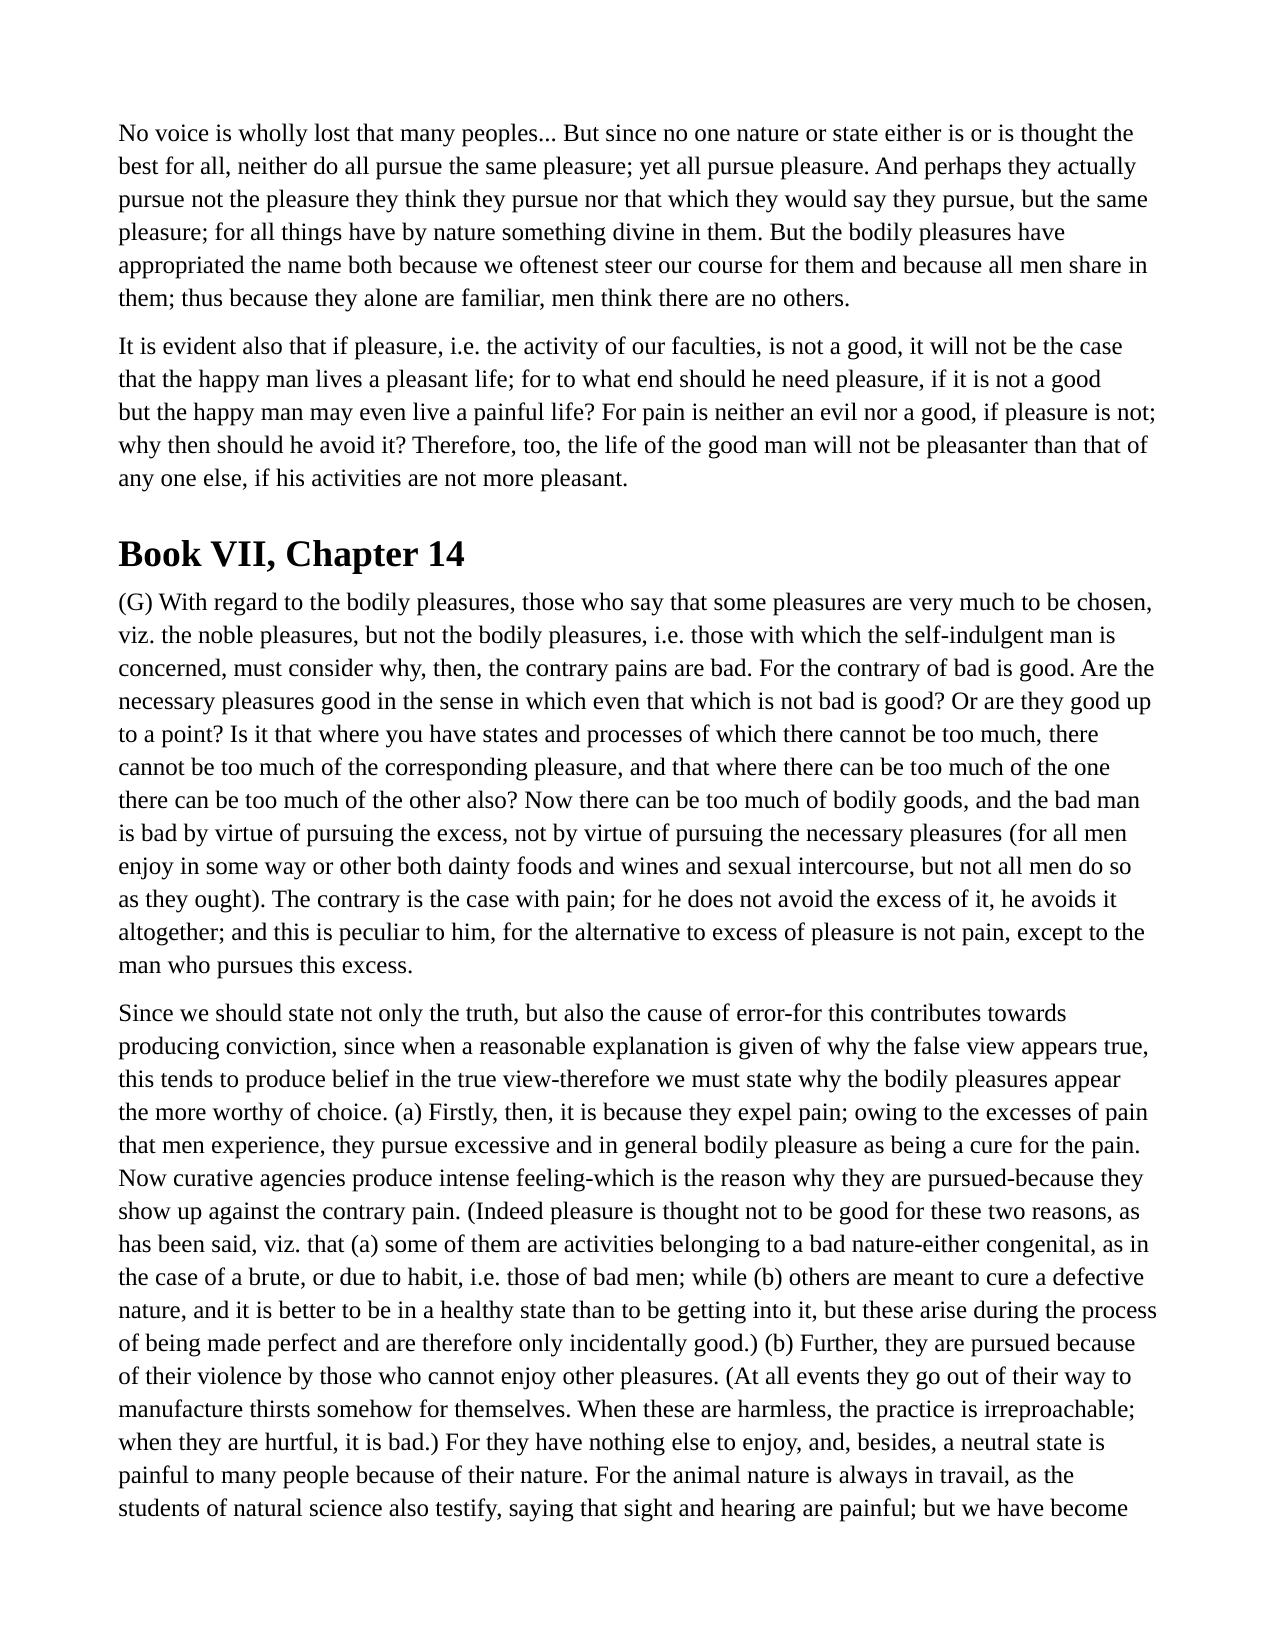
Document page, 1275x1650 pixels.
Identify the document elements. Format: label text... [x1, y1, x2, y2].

text It is evident also that if pleasure, i.e. the activity of our faculties, is not a good, it will not be the case that the happy man lives a pleasant life; for to what end should he need pleasure, if it is not a good but the happy man may even live a painful life? For pain is neither an evil nor a good, if pleasure is not; why then should he avoid it? Therefore, too, the life of the good man will not be pleasanter than that of any one else, if his activities are not more pleasant. [118, 331, 1157, 492]
subtitle Book VII, Chapter 14 [118, 531, 1157, 574]
text No voice is wholly lost that many peoples... But since no one nature or state either is or is thought the best for all, neither do all pursue the same pleasure; yet all pursue pleasure. And perhaps they actually pursue not the pleasure they think they pursue nor that which they would say they pursue, but the same pleasure; for all things have by nature something divine in them. But the bodily pleasures have appropriated the name both because we oftenest steer our course for them and because all men share in them; thus because they alone are familiar, men think there are no others. [118, 118, 1157, 312]
text Since we should state not only the truth, but also the cause of error-for this contributes towards producing conviction, since when a reasonable explanation is given of why the false view appears true, this tends to produce belief in the true view-therefore we must state why the bodily pleasures appear the more worthy of choice. (a) Firstly, then, it is because they expel pain; owing to the excesses of pain that men experience, they pursue excessive and in general bodily pleasure as being a cure for the pain. Now curative agencies produce intense feeling-which is the reason why they are pursued-because they show up against the contrary pain. (Indeed pleasure is thought not to be good for these two reasons, as has been said, viz. that (a) some of them are activities belonging to a bad nature-either congenital, as in the case of a brute, or due to habit, i.e. those of bad men; while (b) others are meant to cure a defective nature, and it is better to be in a healthy state than to be getting into it, but these arise during the process of being made perfect and are therefore only incidentally good.) (b) Further, they are pursued because of their violence by those who cannot enjoy other pleasures. (At all events they go out of their way to manufacture thirsts somehow for themselves. When these are harmless, the practice is irreproachable; when they are hurtful, it is bad.) For they have nothing else to enjoy, and, besides, a neutral state is painful to many people because of their nature. For the animal nature is always in travail, as the students of natural science also testify, saying that sight and hearing are painful; but we have become [118, 998, 1157, 1522]
text (G) With regard to the bodily pleasures, those who say that some pleasures are very much to be chosen, viz. the noble pleasures, but not the bodily pleasures, i.e. those with which the self-indulgent man is concerned, must consider why, then, the contrary pains are bad. For the contrary of bad is good. Are the necessary pleasures good in the sense in which even that which is not bad is good? Or are they good up to a point? Is it that where you have states and processes of which there cannot be too much, there cannot be too much of the corresponding pleasure, and that where there can be too much of the one there can be too much of the other also? Now there can be too much of bodily goods, and the bad man is bad by virtue of pursuing the excess, not by virtue of pursuing the necessary pleasures (for all men enjoy in some way or other both dainty foods and wines and sexual intercourse, but not all men do so as they ought). The contrary is the case with pain; for he does not avoid the excess of it, he avoids it altogether; and this is peculiar to him, for the alternative to excess of pleasure is not pain, except to the man who pursues this excess. [118, 587, 1157, 979]
